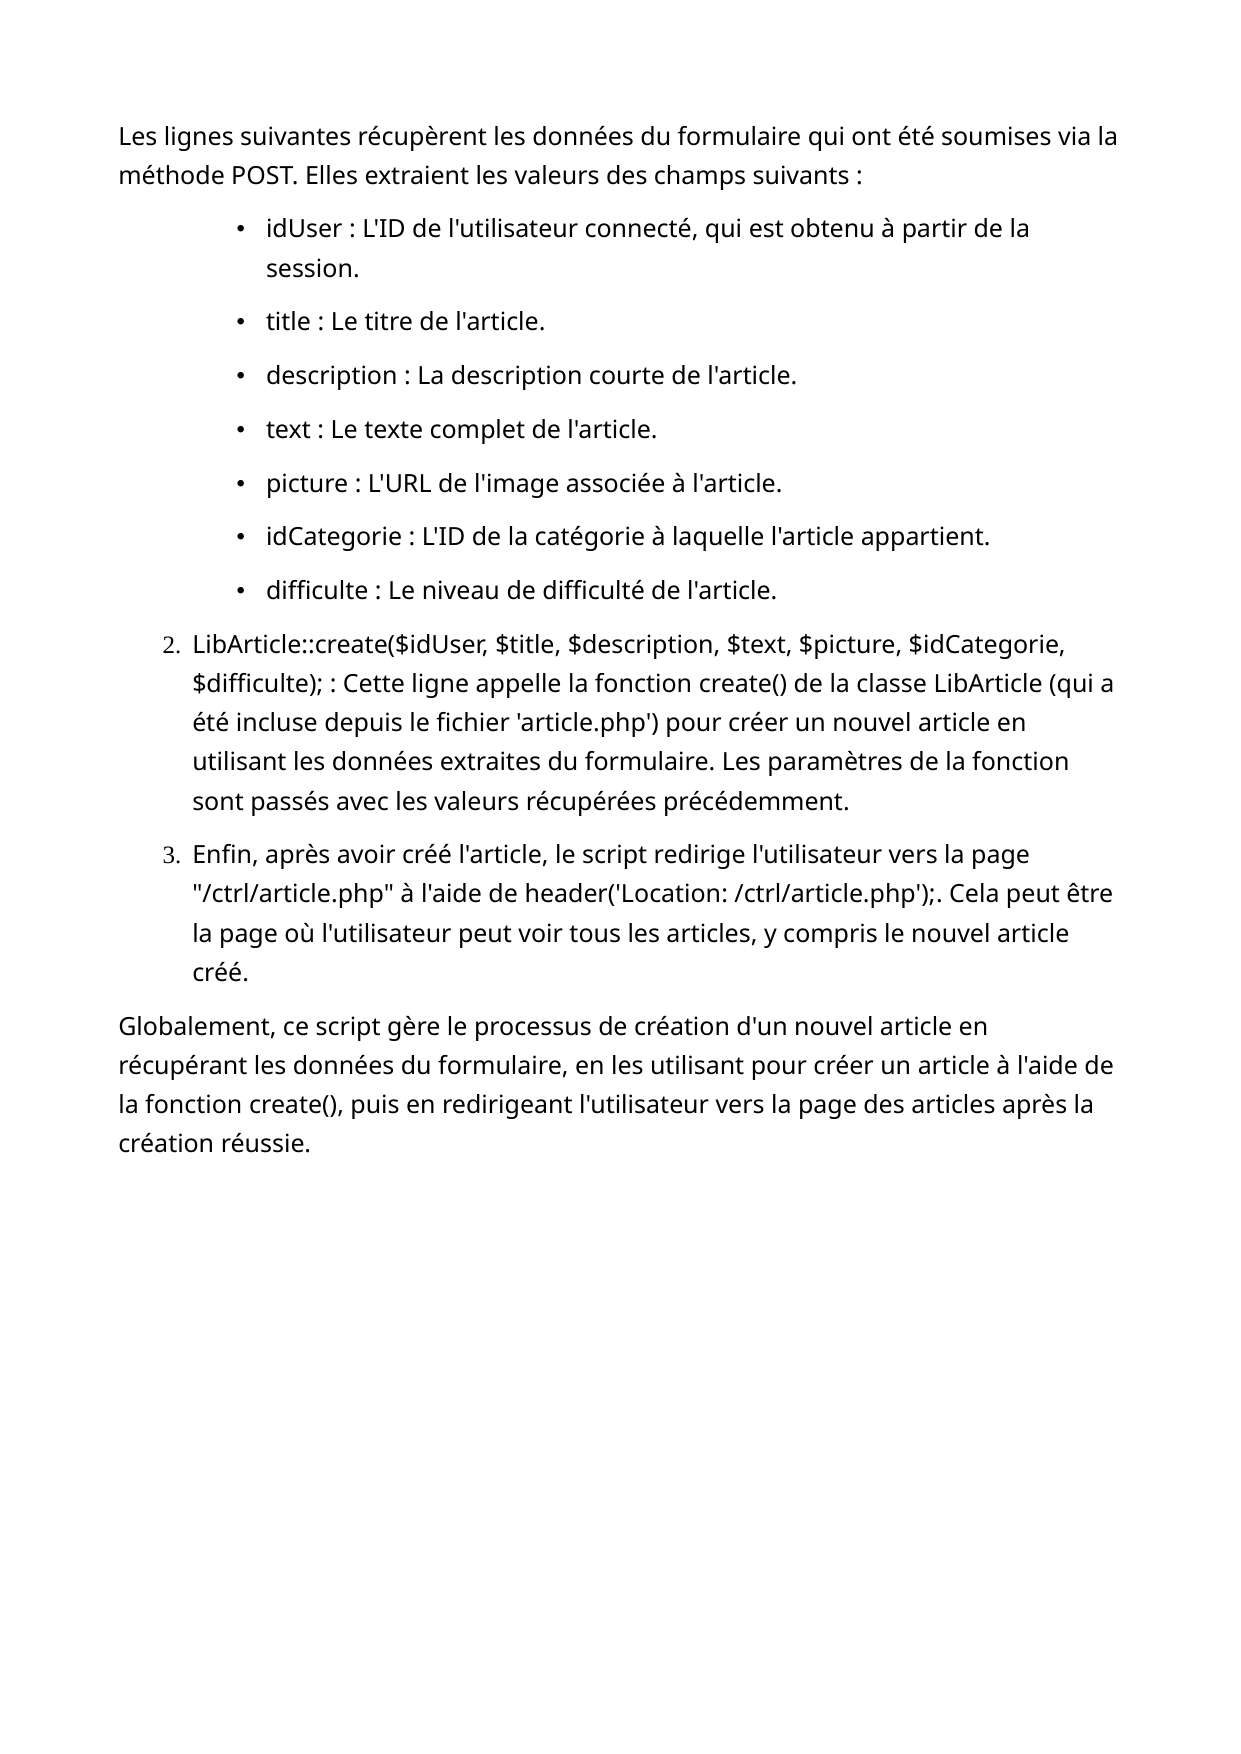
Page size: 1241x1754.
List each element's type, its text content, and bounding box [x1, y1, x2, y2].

list Enfin, après avoir créé l'article, le script redirige l'utilisateur vers la page "/ctrl/article.php" à l'aide de header('Location: /ctrl/article.php');. Cela peut être la page où l'utilisateur peut voir tous les articles, y compris le nouvel article créé. [162, 837, 1122, 988]
list idUser : L'ID de l'utilisateur connecté, qui est obtenu à partir de la session. [236, 211, 1122, 284]
list LibArticle::create($idUser, $title, $description, $text, $picture, $idCategorie, $difficulte); : Cette ligne appelle la fonction create() de la classe LibArticle (qui a été incluse depuis le fichier 'article.php') pour créer un nouvel article en utilisant les données extraites du formulaire. Les paramètres de la fonction sont passés avec les valeurs récupérées précédemment. [162, 626, 1122, 817]
text Les lignes suivantes récupèrent les données du formulaire qui ont été soumises via la méthode POST. Elles extraient les valeurs des champs suivants : [118, 118, 1122, 191]
list title : Le titre de l'article. [236, 304, 1122, 338]
list text : Le texte complet de l'article. [236, 411, 1122, 446]
text Globalement, ce script gère le processus de création d'un nouvel article en récupérant les données du formulaire, en les utilisant pour créer un article à l'aide de la fonction create(), puis en redirigeant l'utilisateur vers la page des articles après la création réussie. [118, 1008, 1122, 1160]
list description : La description courte de l'article. [236, 358, 1122, 392]
list picture : L'URL de l'image associée à l'article. [236, 465, 1122, 499]
list idCategorie : L'ID de la catégorie à laquelle l'article appartient. [236, 519, 1122, 553]
list difficulte : Le niveau de difficulté de l'article. [236, 573, 1122, 607]
